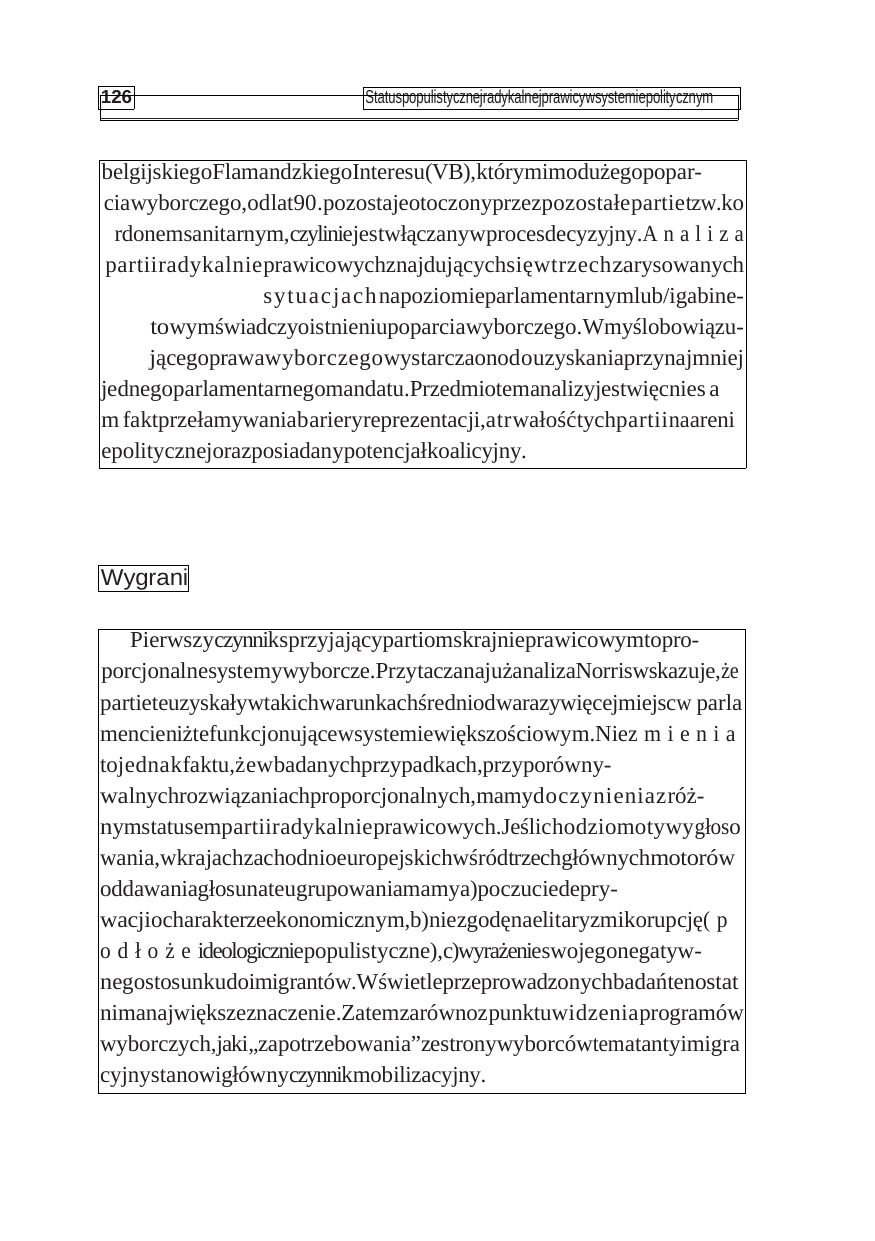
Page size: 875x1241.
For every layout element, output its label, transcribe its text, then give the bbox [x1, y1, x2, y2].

text porcjonalnesystemywyborcze.PrzytaczanajużanalizaNorriswskazuje,żepartieteuzyskaływtakichwarunkachśredniodwarazywięcejmiejscwparlamencieniżtefunkcjonującewsystemiewiększościowym.Niezmieniatojednakfaktu,żewbadanychprzypadkach,przyporówny-walnychrozwiązaniachproporcjonalnych,mamydoczynieniazróż-nymstatusempartiiradykalnieprawicowych.Jeślichodziomotywygłosowania,wkrajachzachodnioeuropejskichwśródtrzechgłównychmotorówoddawaniagłosunateugrupowaniamamya)poczuciedepry-wacjiocharakterzeekonomicznym,b)niezgodęnaelitaryzmikorupcję(podłożeideologiczniepopulistyczne),c)wyrażenieswojegonegatyw-negostosunkudoimigrantów.Wświetleprzeprowadzonychbadańtenostatnimanajwiększeznaczenie.Zatemzarównozpunktuwidzeniaprogramówwyborczych,jaki„zapotrzebowania”zestronywyborcówtematantyimigracyjnystanowigłównyczynnikmobilizacyjny. [100, 658, 744, 1087]
text ciawyborczego,odlat90.pozostajeotoczonyprzezpozostałepartietzw.kordonemsanitarnym,czyliniejestwłączanywprocesdecyzyjny.Analizapartiiradykalnieprawicowychznajdującychsięwtrzechzarysowanychsytuacjachnapoziomieparlamentarnymlub/igabine-towymświadczyoistnieniupoparciawyborczego.Wmyślobowiązu-jącegoprawawyborczegowystarczaonodouzyskaniaprzynajmniej [101, 189, 744, 370]
text Pierwszyczynniksprzyjającypartiomskrajnieprawicowymtopro- [101, 630, 745, 653]
text belgijskiegoFlamandzkiegoInteresu(VB),którymimodużegopopar- [101, 161, 746, 184]
text jednegoparlamentarnegomandatu.Przedmiotemanalizyjestwięcniesamfaktprzełamywaniabarieryreprezentacji,atrwałośćtychpartiinaareniepolitycznejorazposiadanypotencjałkoalicyjny. [101, 375, 737, 464]
text 126 [101, 87, 134, 95]
text Wygrani [101, 566, 188, 590]
text 126 [101, 96, 134, 107]
text Statuspopulistycznejradykalnejprawicywsystemiepolitycznym [365, 88, 740, 107]
